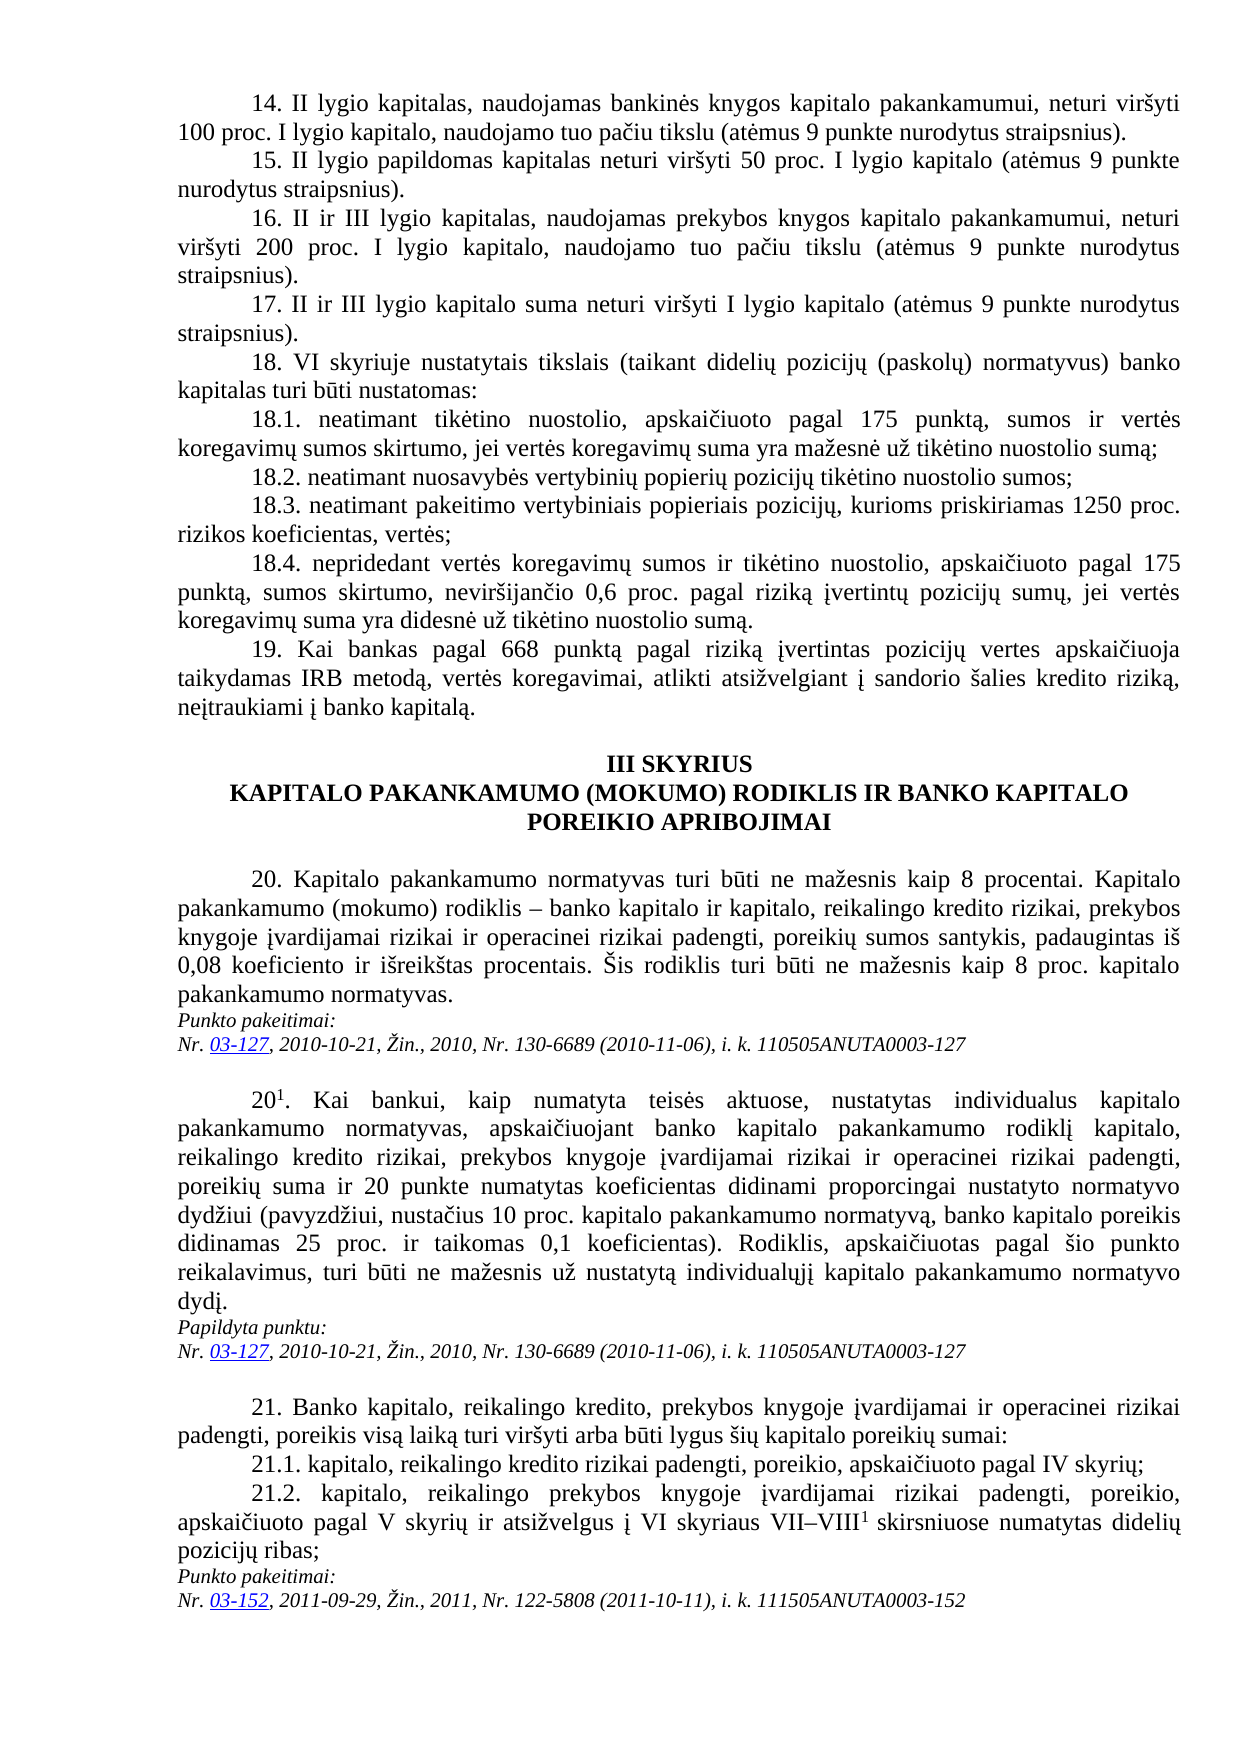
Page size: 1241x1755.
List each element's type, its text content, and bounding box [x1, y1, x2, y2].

text 21.1. kapitalo, reikalingo kredito rizikai padengti, poreikio, apskaičiuoto pagal IV skyrių; [177, 1449, 1181, 1478]
text 18. VI skyriuje nustatytais tikslais (taikant didelių pozicijų (paskolų) normatyvus) banko kapitalas turi būti nustatomas: [177, 347, 1181, 404]
text 14. II lygio kapitalas, naudojamas bankinės knygos kapitalo pakankamumui, neturi viršyti 100 proc. I lygio kapitalo, naudojamo tuo pačiu tikslu (atėmus 9 punkte nurodytus straipsnius). [177, 88, 1181, 145]
text KAPITALO PAKANKAMUMO (MOKUMO) RODIKLIS IR BANKO KAPITALO POREIKIO APRIBOJIMAI [177, 778, 1181, 835]
text Nr. 03-127, 2010-10-21, Žin., 2010, Nr. 130-6689 (2010-11-06), i. k. 110505ANUTA0003-127 [177, 1339, 1181, 1363]
text 201. Kai bankui, kaip numatyta teisės aktuose, nustatytas individualus kapitalo pakankamumo normatyvas, apskaičiuojant banko kapitalo pakankamumo rodiklį kapitalo, reikalingo kredito rizikai, prekybos knygoje įvardijamai rizikai ir operacinei rizikai padengti, poreikių suma ir 20 punkte numatytas koeficientas didinami proporcingai nustatyto normatyvo dydžiui (pavyzdžiui, nustačius 10 proc. kapitalo pakankamumo normatyvą, banko kapitalo poreikis didinamas 25 proc. ir taikomas 0,1 koeficientas). Rodiklis, apskaičiuotas pagal šio punkto reikalavimus, turi būti ne mažesnis už nustatytą individualųjį kapitalo pakankamumo normatyvo dydį. [177, 1085, 1181, 1315]
text Nr. 03-152, 2011-09-29, Žin., 2011, Nr. 122-5808 (2011-10-11), i. k. 111505ANUTA0003-152 [177, 1588, 1181, 1612]
text 18.1. neatimant tikėtino nuostolio, apskaičiuoto pagal 175 punktą, sumos ir vertės koregavimų sumos skirtumo, jei vertės koregavimų suma yra mažesnė už tikėtino nuostolio sumą; [177, 404, 1181, 462]
text Nr. 03-127, 2010-10-21, Žin., 2010, Nr. 130-6689 (2010-11-06), i. k. 110505ANUTA0003-127 [177, 1032, 1181, 1056]
text 20. Kapitalo pakankamumo normatyvas turi būti ne mažesnis kaip 8 procentai. Kapitalo pakankamumo (mokumo) rodiklis – banko kapitalo ir kapitalo, reikalingo kredito rizikai, prekybos knygoje įvardijamai rizikai ir operacinei rizikai padengti, poreikių sumos santykis, padaugintas iš 0,08 koeficiento ir išreikštas procentais. Šis rodiklis turi būti ne mažesnis kaip 8 proc. kapitalo pakankamumo normatyvas. [177, 864, 1181, 1008]
text 18.4. nepridedant vertės koregavimų sumos ir tikėtino nuostolio, apskaičiuoto pagal 175 punktą, sumos skirtumo, neviršijančio 0,6 proc. pagal riziką įvertintų pozicijų sumų, jei vertės koregavimų suma yra didesnė už tikėtino nuostolio sumą. [177, 548, 1181, 634]
text III SKYRIUS [177, 749, 1181, 778]
text Punkto pakeitimai: [177, 1564, 1181, 1588]
text 19. Kai bankas pagal 668 punktą pagal riziką įvertintas pozicijų vertes apskaičiuoja taikydamas IRB metodą, vertės koregavimai, atlikti atsižvelgiant į sandorio šalies kredito riziką, neįtraukiami į banko kapitalą. [177, 634, 1181, 720]
text 16. II ir III lygio kapitalas, naudojamas prekybos knygos kapitalo pakankamumui, neturi viršyti 200 proc. I lygio kapitalo, naudojamo tuo pačiu tikslu (atėmus 9 punkte nurodytus straipsnius). [177, 203, 1181, 289]
text 21. Banko kapitalo, reikalingo kredito, prekybos knygoje įvardijamai ir operacinei rizikai padengti, poreikis visą laiką turi viršyti arba būti lygus šių kapitalo poreikių sumai: [177, 1392, 1181, 1449]
text 18.2. neatimant nuosavybės vertybinių popierių pozicijų tikėtino nuostolio sumos; [177, 462, 1181, 490]
text 18.3. neatimant pakeitimo vertybiniais popieriais pozicijų, kurioms priskiriamas 1250 proc. rizikos koeficientas, vertės; [177, 490, 1181, 548]
text Papildyta punktu: [177, 1315, 1181, 1339]
text 17. II ir III lygio kapitalo suma neturi viršyti I lygio kapitalo (atėmus 9 punkte nurodytus straipsnius). [177, 289, 1181, 347]
text 15. II lygio papildomas kapitalas neturi viršyti 50 proc. I lygio kapitalo (atėmus 9 punkte nurodytus straipsnius). [177, 145, 1181, 203]
text 21.2. kapitalo, reikalingo prekybos knygoje įvardijamai rizikai padengti, poreikio, apskaičiuoto pagal V skyrių ir atsižvelgus į VI skyriaus VII–VIII1 skirsniuose numatytas didelių pozicijų ribas; [177, 1478, 1181, 1564]
text Punkto pakeitimai: [177, 1008, 1181, 1032]
